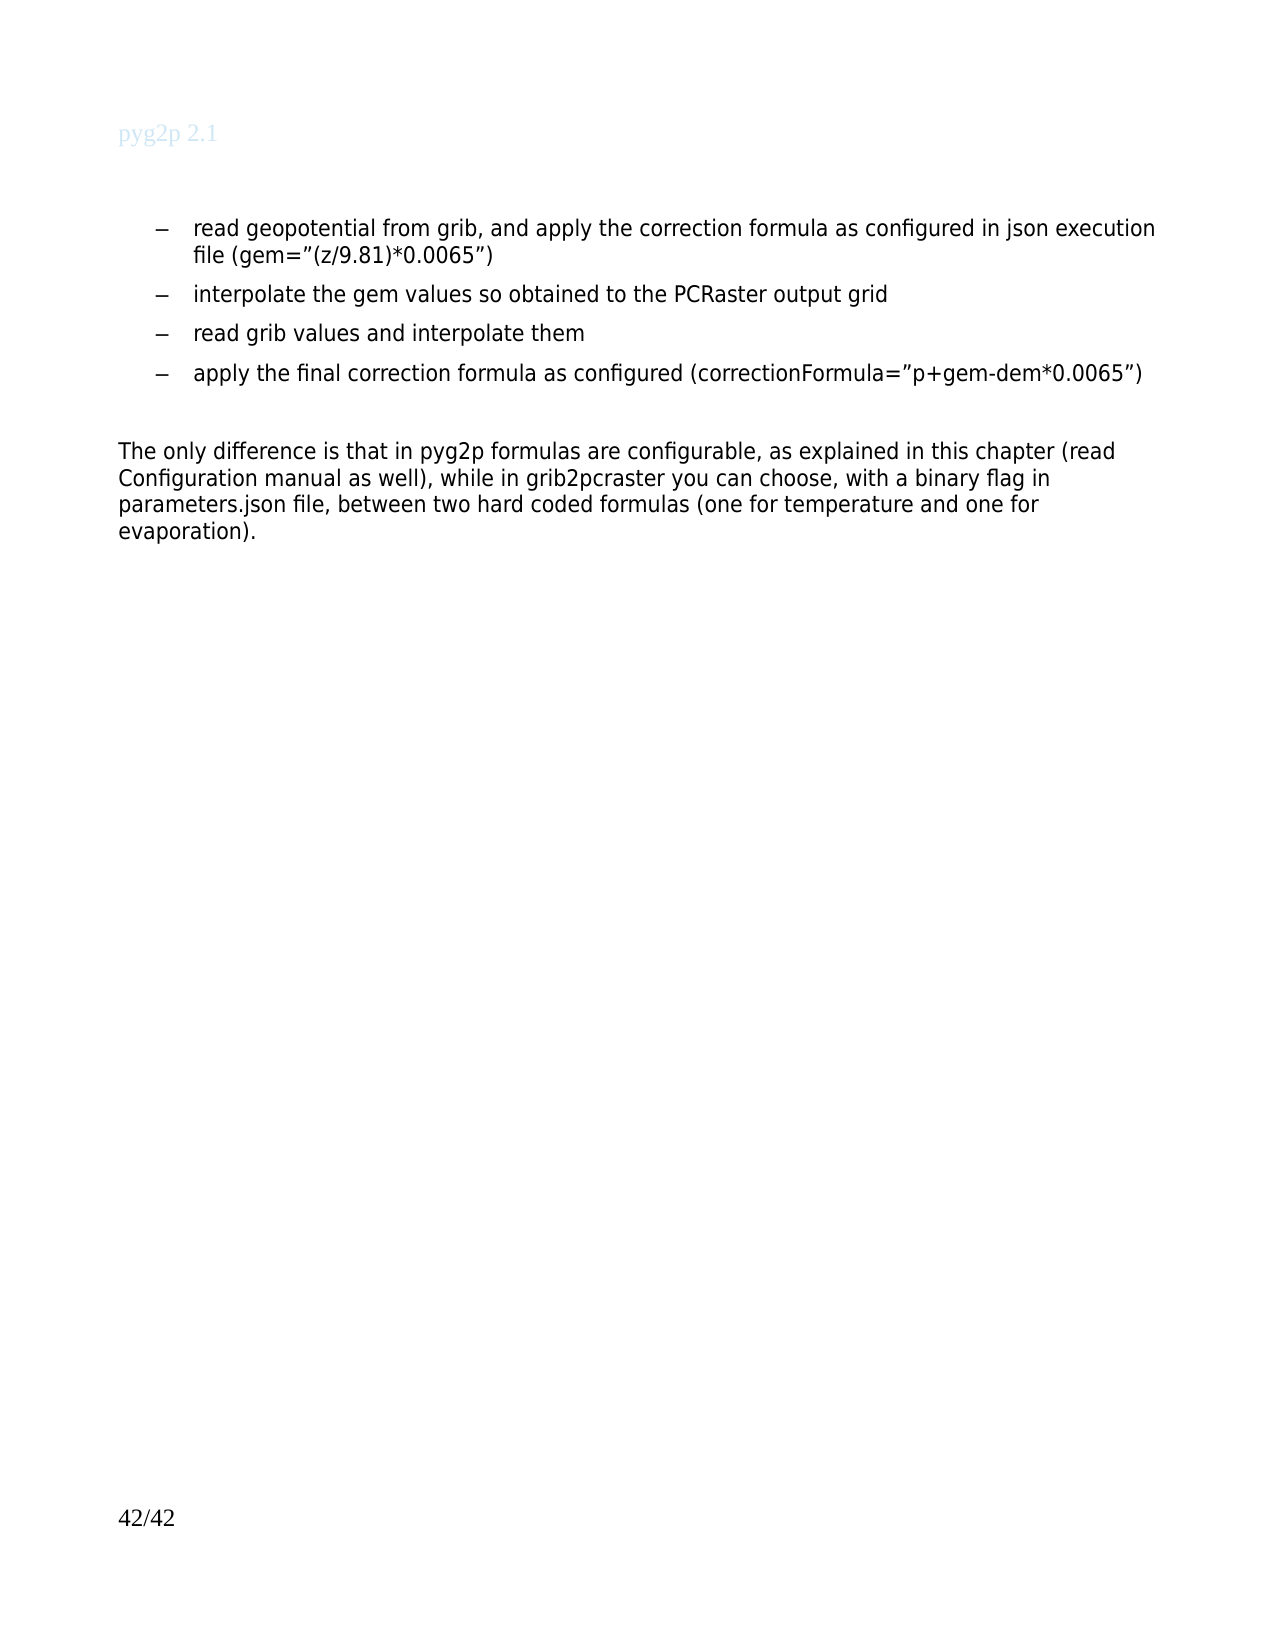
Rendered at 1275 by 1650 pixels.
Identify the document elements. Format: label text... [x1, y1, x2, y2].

list read geopotential from grib, and apply the correction formula as configured in json execution file (gem=”(z/9.81)*0.0065”) [156, 216, 1157, 269]
list interpolate the gem values so obtained to the PCRaster output grid [156, 281, 1157, 308]
list apply the final correction formula as configured (correctionFormula=”p+gem-dem*0.0065”) [156, 360, 1157, 386]
text The only difference is that in pyg2p formulas are configurable, as explained in this chapter (read Configuration manual as well), while in grib2pcraster you can choose, with a binary flag in parameters.json file, between two hard coded formulas (one for temperature and one for evaporation). [118, 438, 1157, 545]
list read grib values and interpolate them [156, 321, 1157, 347]
